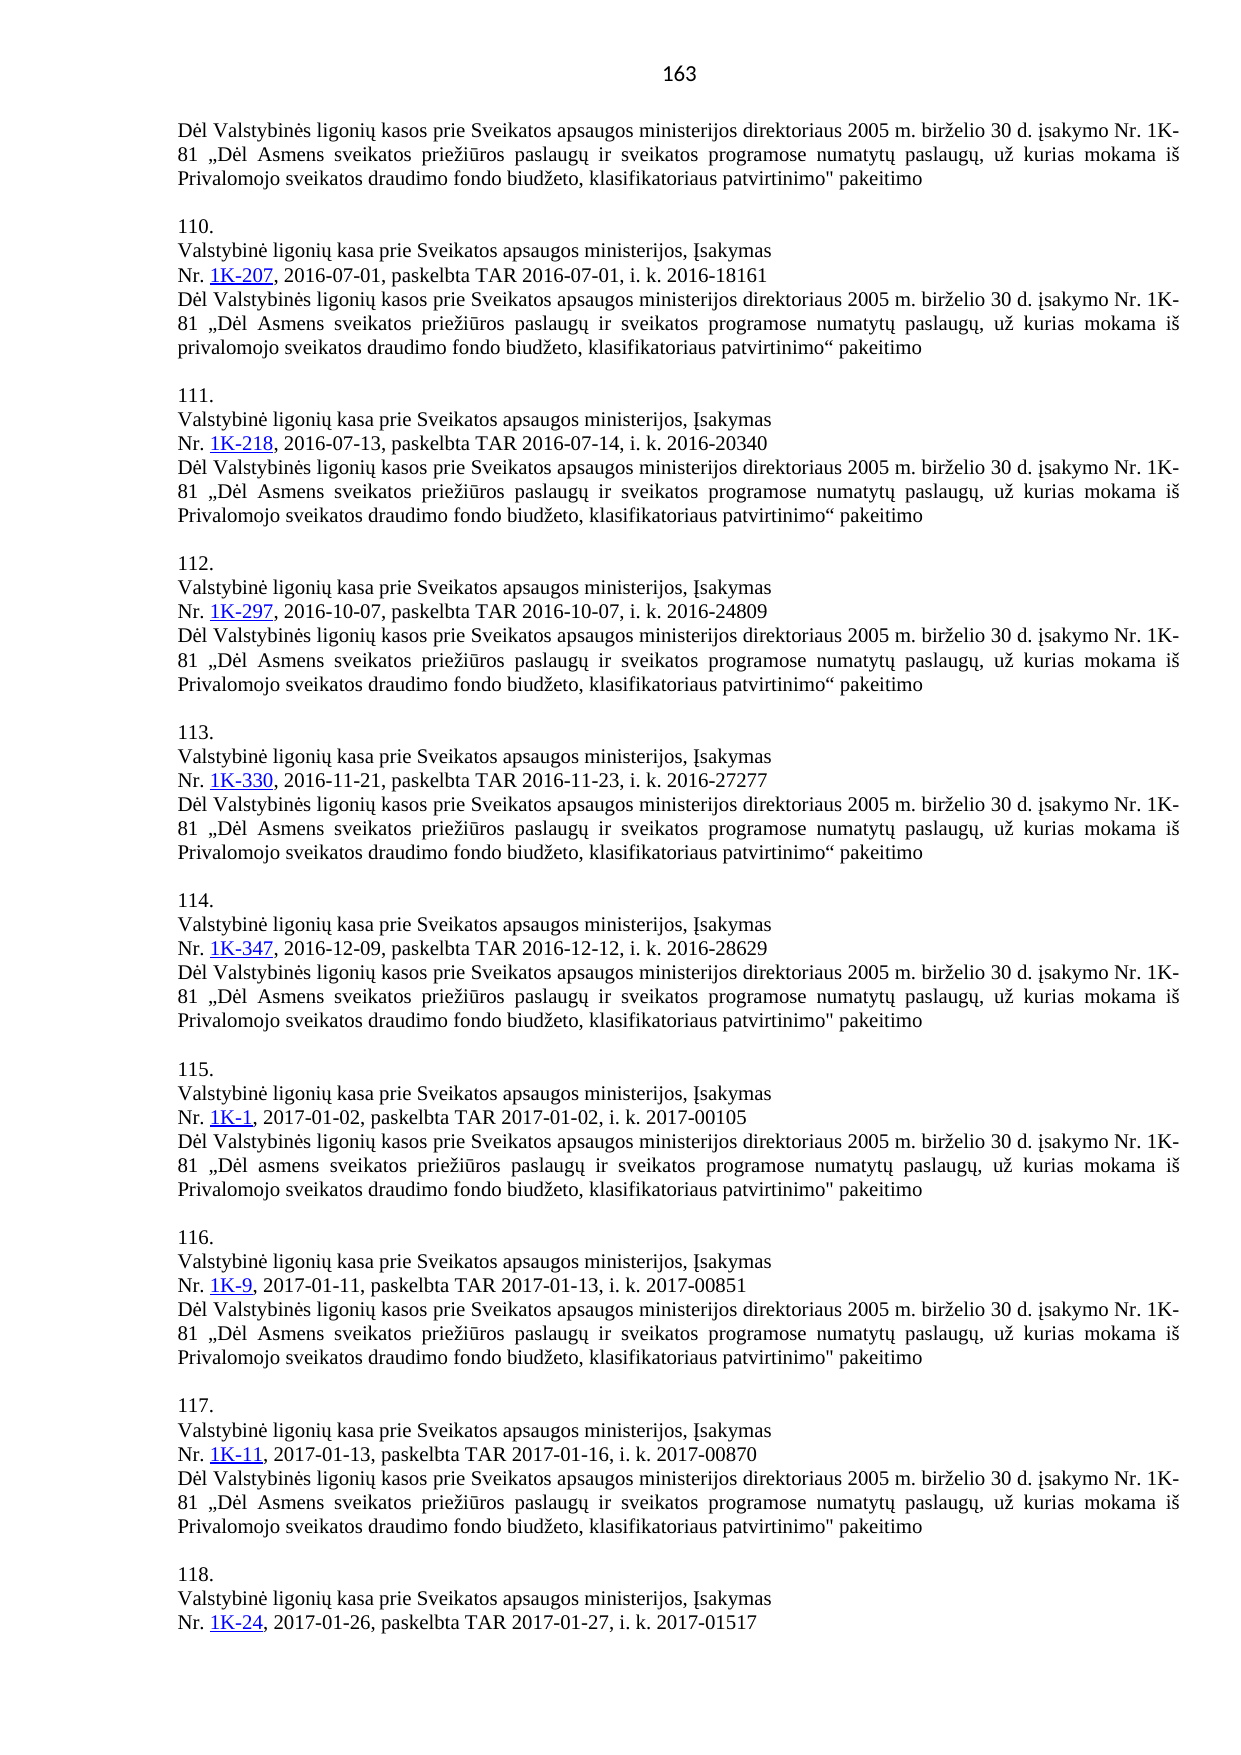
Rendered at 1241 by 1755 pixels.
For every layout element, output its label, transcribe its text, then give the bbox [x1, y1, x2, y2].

text Nr. 1K-9, 2017-01-11, paskelbta TAR 2017-01-13, i. k. 2017-00851 [177, 1273, 1181, 1297]
text Dėl Valstybinės ligonių kasos prie Sveikatos apsaugos ministerijos direktoriaus 2005 m. birželio 30 d. įsakymo Nr. 1K-81 „Dėl Asmens sveikatos priežiūros paslaugų ir sveikatos programose numatytų paslaugų, už kurias mokama iš Privalomojo sveikatos draudimo fondo biudžeto, klasifikatoriaus patvirtinimo" pakeitimo [177, 1466, 1181, 1538]
text Dėl Valstybinės ligonių kasos prie Sveikatos apsaugos ministerijos direktoriaus 2005 m. birželio 30 d. įsakymo Nr. 1K-81 „Dėl Asmens sveikatos priežiūros paslaugų ir sveikatos programose numatytų paslaugų, už kurias mokama iš Privalomojo sveikatos draudimo fondo biudžeto, klasifikatoriaus patvirtinimo“ pakeitimo [177, 792, 1181, 864]
text Nr. 1K-330, 2016-11-21, paskelbta TAR 2016-11-23, i. k. 2016-27277 [177, 768, 1181, 792]
text Valstybinė ligonių kasa prie Sveikatos apsaugos ministerijos, Įsakymas [177, 575, 1181, 599]
text Dėl Valstybinės ligonių kasos prie Sveikatos apsaugos ministerijos direktoriaus 2005 m. birželio 30 d. įsakymo Nr. 1K-81 „Dėl Asmens sveikatos priežiūros paslaugų ir sveikatos programose numatytų paslaugų, už kurias mokama iš Privalomojo sveikatos draudimo fondo biudžeto, klasifikatoriaus patvirtinimo" pakeitimo [177, 960, 1181, 1032]
text 112. [177, 551, 1181, 575]
text 116. [177, 1225, 1181, 1249]
text Nr. 1K-11, 2017-01-13, paskelbta TAR 2017-01-16, i. k. 2017-00870 [177, 1442, 1181, 1466]
text Nr. 1K-347, 2016-12-09, paskelbta TAR 2016-12-12, i. k. 2016-28629 [177, 936, 1181, 960]
text Valstybinė ligonių kasa prie Sveikatos apsaugos ministerijos, Įsakymas [177, 1417, 1181, 1442]
text Valstybinė ligonių kasa prie Sveikatos apsaugos ministerijos, Įsakymas [177, 744, 1181, 768]
text Dėl Valstybinės ligonių kasos prie Sveikatos apsaugos ministerijos direktoriaus 2005 m. birželio 30 d. įsakymo Nr. 1K-81 „Dėl Asmens sveikatos priežiūros paslaugų ir sveikatos programose numatytų paslaugų, už kurias mokama iš Privalomojo sveikatos draudimo fondo biudžeto, klasifikatoriaus patvirtinimo" pakeitimo [177, 1297, 1181, 1369]
text 117. [177, 1393, 1181, 1417]
text 110. [177, 214, 1181, 238]
text 114. [177, 888, 1181, 912]
text Dėl Valstybinės ligonių kasos prie Sveikatos apsaugos ministerijos direktoriaus 2005 m. birželio 30 d. įsakymo Nr. 1K-81 „Dėl asmens sveikatos priežiūros paslaugų ir sveikatos programose numatytų paslaugų, už kurias mokama iš Privalomojo sveikatos draudimo fondo biudžeto, klasifikatoriaus patvirtinimo" pakeitimo [177, 1129, 1181, 1201]
text Dėl Valstybinės ligonių kasos prie Sveikatos apsaugos ministerijos direktoriaus 2005 m. birželio 30 d. įsakymo Nr. 1K-81 „Dėl Asmens sveikatos priežiūros paslaugų ir sveikatos programose numatytų paslaugų, už kurias mokama iš Privalomojo sveikatos draudimo fondo biudžeto, klasifikatoriaus patvirtinimo“ pakeitimo [177, 455, 1181, 527]
text Nr. 1K-297, 2016-10-07, paskelbta TAR 2016-10-07, i. k. 2016-24809 [177, 599, 1181, 623]
text Valstybinė ligonių kasa prie Sveikatos apsaugos ministerijos, Įsakymas [177, 407, 1181, 431]
text Dėl Valstybinės ligonių kasos prie Sveikatos apsaugos ministerijos direktoriaus 2005 m. birželio 30 d. įsakymo Nr. 1K-81 „Dėl Asmens sveikatos priežiūros paslaugų ir sveikatos programose numatytų paslaugų, už kurias mokama iš Privalomojo sveikatos draudimo fondo biudžeto, klasifikatoriaus patvirtinimo" pakeitimo [177, 118, 1181, 190]
text Valstybinė ligonių kasa prie Sveikatos apsaugos ministerijos, Įsakymas [177, 912, 1181, 936]
text 111. [177, 383, 1181, 407]
text Valstybinė ligonių kasa prie Sveikatos apsaugos ministerijos, Įsakymas [177, 1586, 1181, 1610]
text Nr. 1K-24, 2017-01-26, paskelbta TAR 2017-01-27, i. k. 2017-01517 [177, 1610, 1181, 1634]
text Nr. 1K-1, 2017-01-02, paskelbta TAR 2017-01-02, i. k. 2017-00105 [177, 1105, 1181, 1129]
text Dėl Valstybinės ligonių kasos prie Sveikatos apsaugos ministerijos direktoriaus 2005 m. birželio 30 d. įsakymo Nr. 1K-81 „Dėl Asmens sveikatos priežiūros paslaugų ir sveikatos programose numatytų paslaugų, už kurias mokama iš privalomojo sveikatos draudimo fondo biudžeto, klasifikatoriaus patvirtinimo“ pakeitimo [177, 287, 1181, 359]
text Valstybinė ligonių kasa prie Sveikatos apsaugos ministerijos, Įsakymas [177, 238, 1181, 262]
text Valstybinė ligonių kasa prie Sveikatos apsaugos ministerijos, Įsakymas [177, 1081, 1181, 1105]
text Nr. 1K-207, 2016-07-01, paskelbta TAR 2016-07-01, i. k. 2016-18161 [177, 262, 1181, 287]
text Nr. 1K-218, 2016-07-13, paskelbta TAR 2016-07-14, i. k. 2016-20340 [177, 431, 1181, 455]
text 115. [177, 1057, 1181, 1081]
text 118. [177, 1562, 1181, 1586]
text Dėl Valstybinės ligonių kasos prie Sveikatos apsaugos ministerijos direktoriaus 2005 m. birželio 30 d. įsakymo Nr. 1K-81 „Dėl Asmens sveikatos priežiūros paslaugų ir sveikatos programose numatytų paslaugų, už kurias mokama iš Privalomojo sveikatos draudimo fondo biudžeto, klasifikatoriaus patvirtinimo“ pakeitimo [177, 623, 1181, 696]
text 113. [177, 720, 1181, 744]
text Valstybinė ligonių kasa prie Sveikatos apsaugos ministerijos, Įsakymas [177, 1249, 1181, 1273]
